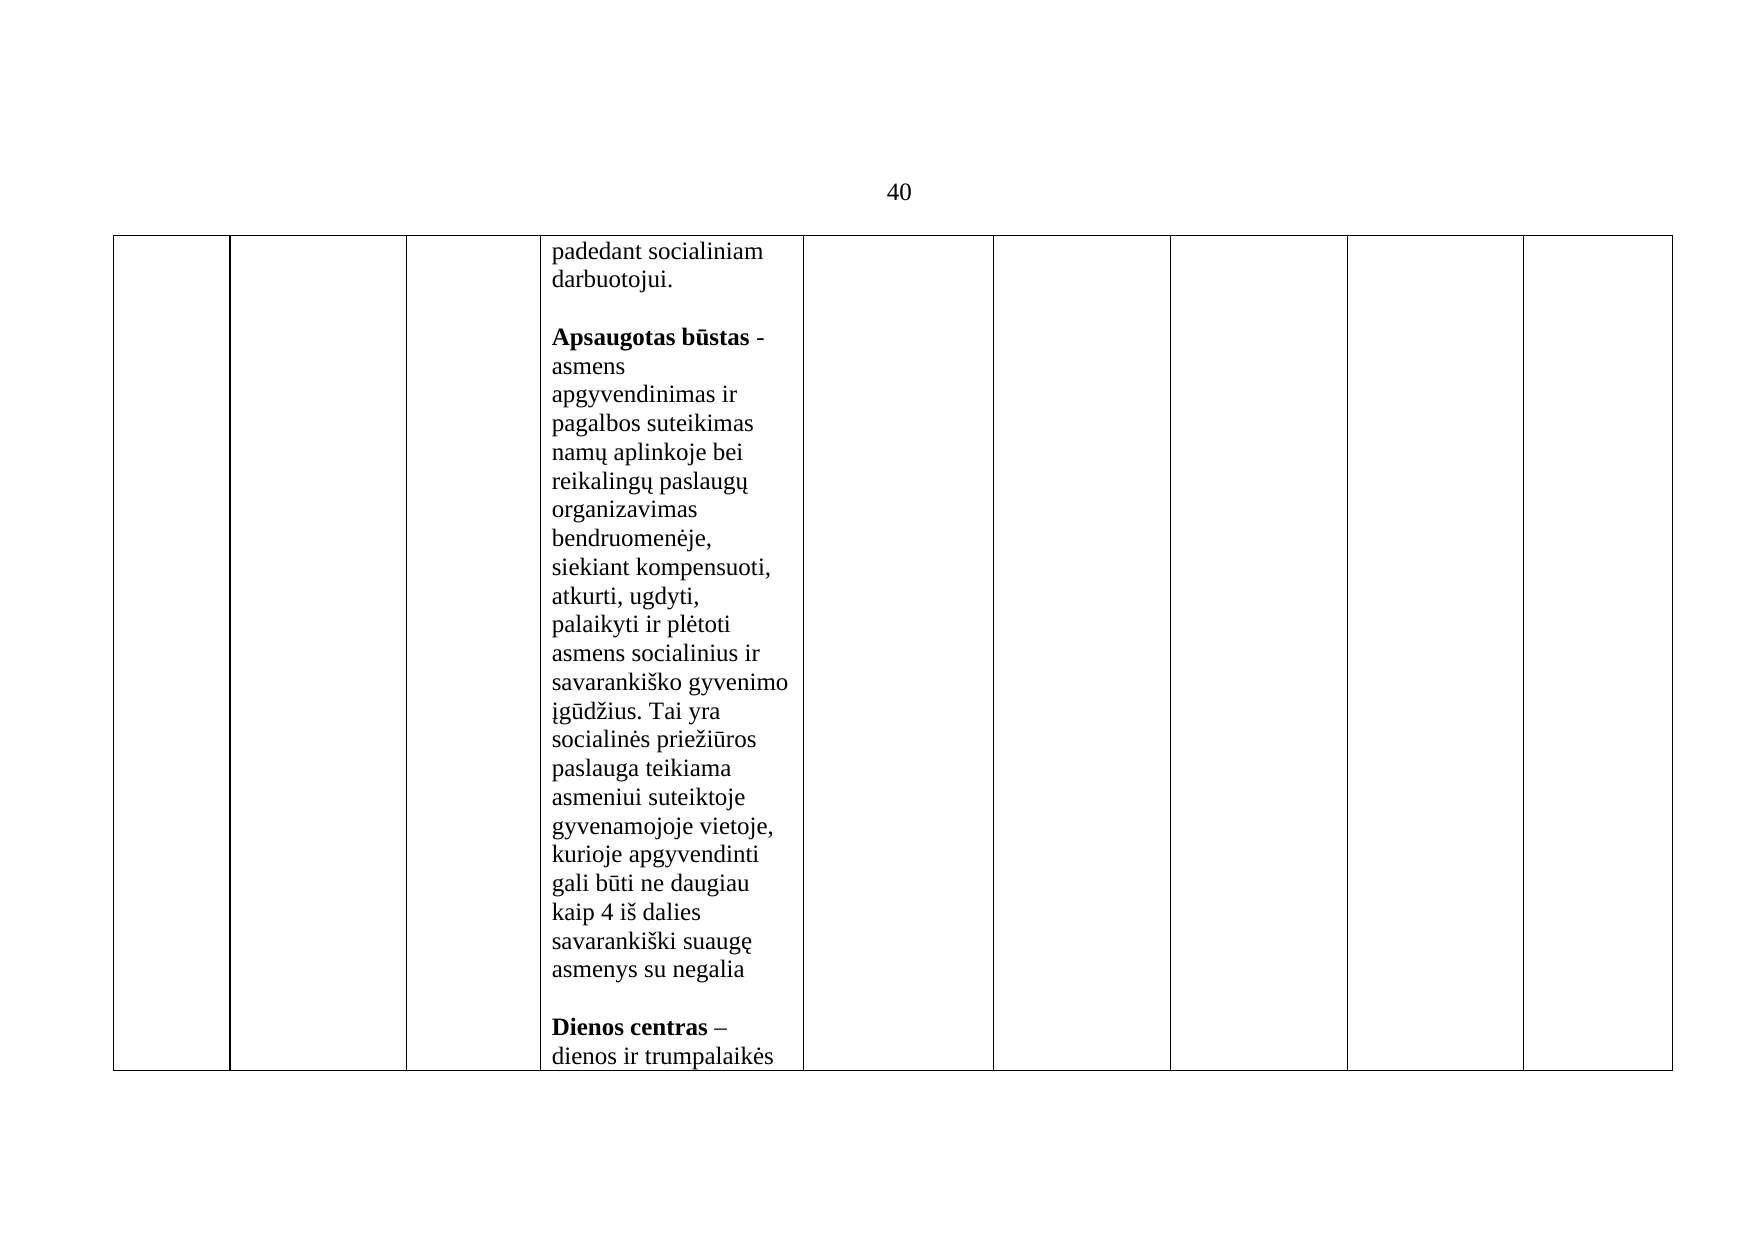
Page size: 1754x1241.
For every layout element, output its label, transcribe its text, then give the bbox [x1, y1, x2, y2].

table_cell [1677, 235, 1689, 1069]
table_cell [994, 236, 1170, 1069]
table_cell padedant socialiniam darbuotojui. Apsaugotas būstas - asmens apgyvendinimas ir pagalbos suteikimas namų aplinkoje bei reikalingų paslaugų organizavimas bendruomenėje, siekiant kompensuoti, atkurti, ugdyti, palaikyti ir plėtoti asmens socialinius ir savarankiško gyvenimo įgūdžius. Tai yra socialinės priežiūros paslauga teikiama asmeniui suteiktoje gyvenamojoje vietoje, kurioje apgyvendinti gali būti ne daugiau kaip 4 iš dalies savarankiški suaugę asmenys su negalia Dienos centras – dienos ir trumpalaikės [541, 236, 803, 1069]
table_cell [1348, 236, 1523, 1069]
table_cell [804, 236, 993, 1069]
table_cell [114, 236, 229, 1069]
table_cell [1673, 235, 1677, 1069]
table_cell [1171, 236, 1347, 1069]
table_cell [1524, 236, 1672, 1069]
table_cell [231, 236, 406, 1069]
table_cell [407, 236, 540, 1069]
